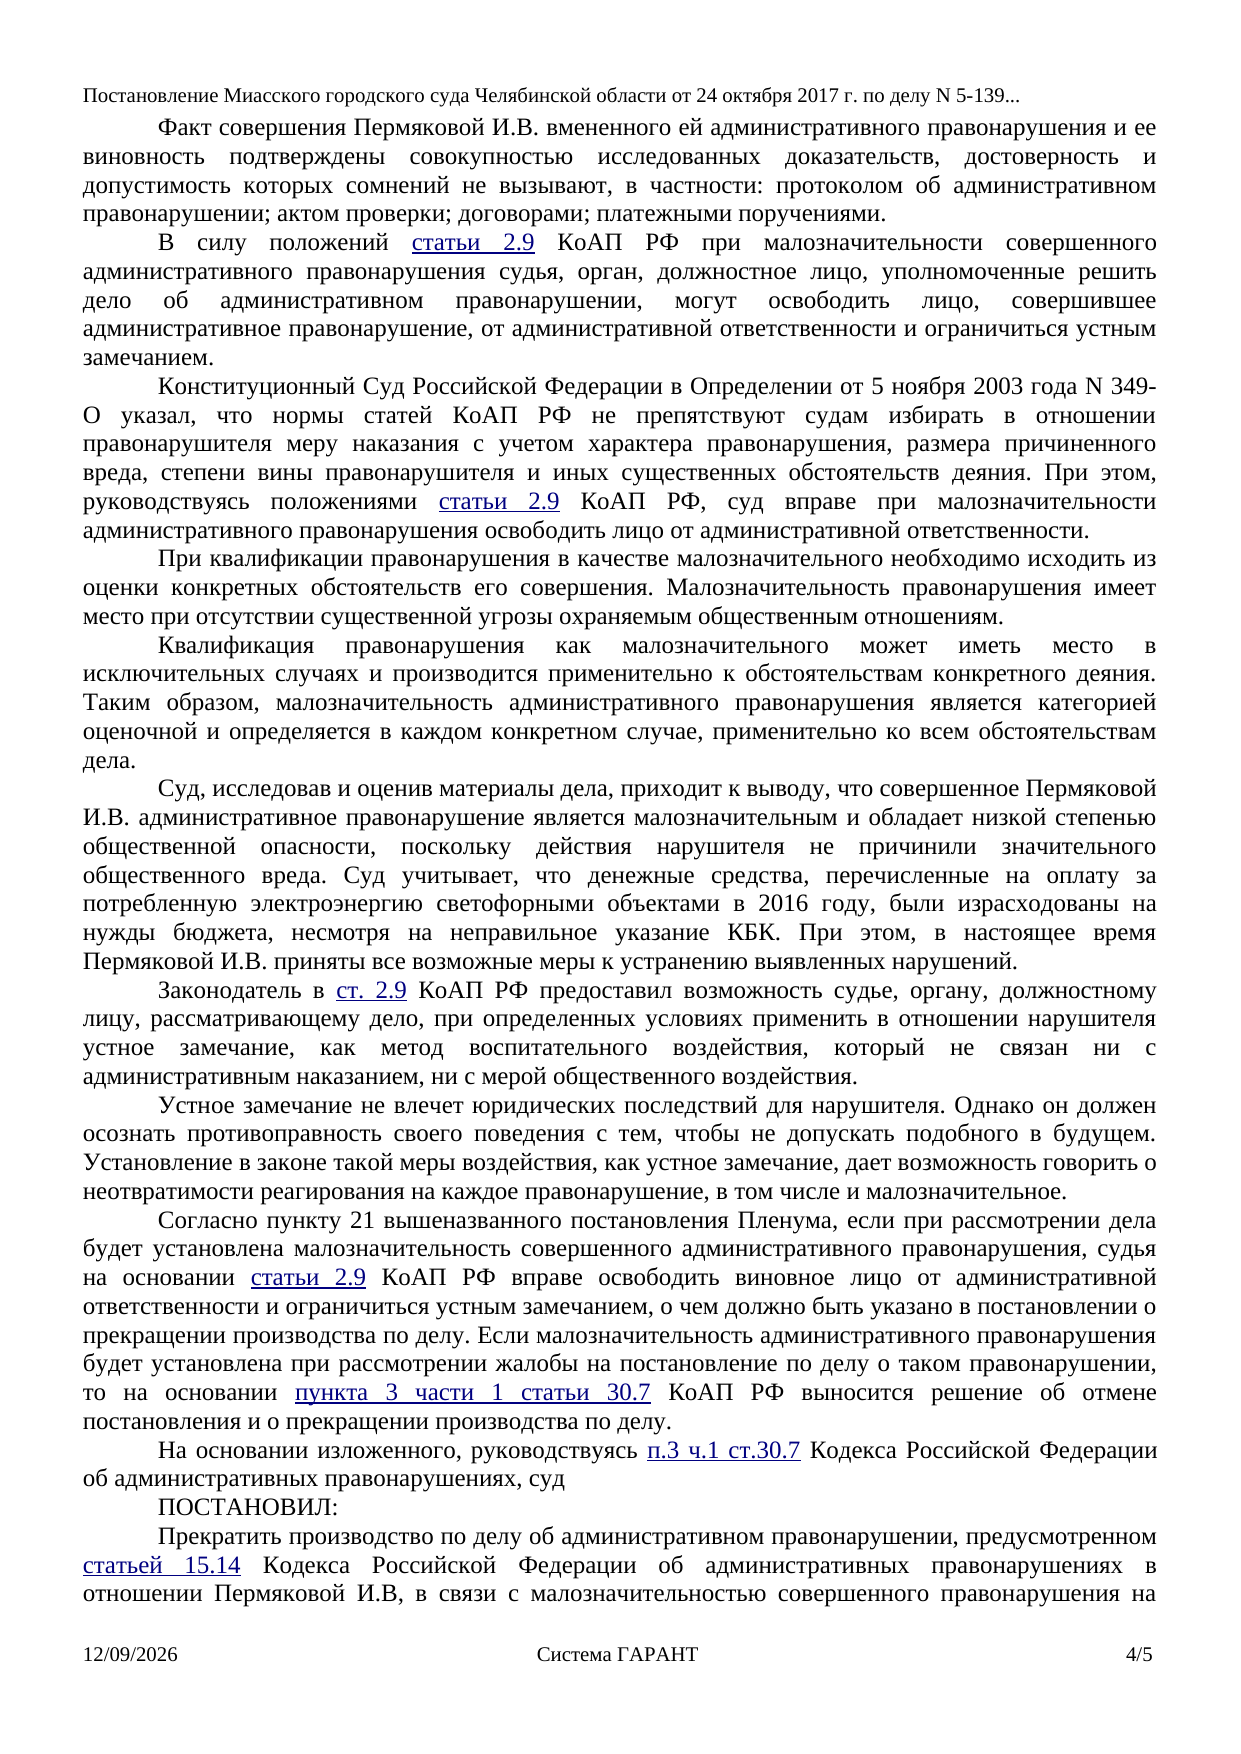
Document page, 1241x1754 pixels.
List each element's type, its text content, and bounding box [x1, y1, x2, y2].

text В силу положений статьи 2.9 КоАП РФ при малозначительности совершенного административного правонарушения судья, орган, должностное лицо, уполномоченные решить дело об административном правонарушении, могут освободить лицо, совершившее административное правонарушение, от административной ответственности и ограничиться устным замечанием. [83, 227, 1157, 371]
text Согласно пункту 21 вышеназванного постановления Пленума, если при рассмотрении дела будет установлена малозначительность совершенного административного правонарушения, судья на основании статьи 2.9 КоАП РФ вправе освободить виновное лицо от административной ответственности и ограничиться устным замечанием, о чем должно быть указано в постановлении о прекращении производства по делу. Если малозначительность административного правонарушения будет установлена при рассмотрении жалобы на постановление по делу о таком правонарушении, то на основании пункта 3 части 1 статьи 30.7 КоАП РФ выносится решение об отмене постановления и о прекращении производства по делу. [83, 1205, 1157, 1435]
text Конституционный Суд Российской Федерации в Определении от 5 ноября 2003 года N 349-О указал, что нормы статей КоАП РФ не препятствуют судам избирать в отношении правонарушителя меру наказания с учетом характера правонарушения, размера причиненного вреда, степени вины правонарушителя и иных существенных обстоятельств деяния. При этом, руководствуясь положениями статьи 2.9 КоАП РФ, суд вправе при малозначительности административного правонарушения освободить лицо от административной ответственности. [83, 371, 1157, 543]
text Устное замечание не влечет юридических последствий для нарушителя. Однако он должен осознать противоправность своего поведения с тем, чтобы не допускать подобного в будущем. Установление в законе такой меры воздействия, как устное замечание, дает возможность говорить о неотвратимости реагирования на каждое правонарушение, в том числе и малозначительное. [83, 1090, 1157, 1205]
text ПОСТАНОВИЛ: [83, 1492, 1157, 1521]
text Законодатель в ст. 2.9 КоАП РФ предоставил возможность судье, органу, должностному лицу, рассматривающему дело, при определенных условиях применить в отношении нарушителя устное замечание, как метод воспитательного воздействия, который не связан ни с административным наказанием, ни с мерой общественного воздействия. [83, 975, 1157, 1090]
text Суд, исследовав и оценив материалы дела, приходит к выводу, что совершенное Пермяковой И.В. административное правонарушение является малозначительным и обладает низкой степенью общественной опасности, поскольку действия нарушителя не причинили значительного общественного вреда. Суд учитывает, что денежные средства, перечисленные на оплату за потребленную электроэнергию светофорными объектами в 2016 году, были израсходованы на нужды бюджета, несмотря на неправильное указание КБК. При этом, в настоящее время Пермяковой И.В. приняты все возможные меры к устранению выявленных нарушений. [83, 773, 1157, 975]
text Прекратить производство по делу об административном правонарушении, предусмотренном статьей 15.14 Кодекса Российской Федерации об административных правонарушениях в отношении Пермяковой И.В, в связи с малозначительностью совершенного правонарушения на [83, 1521, 1157, 1607]
text Факт совершения Пермяковой И.В. вмененного ей административного правонарушения и ее виновность подтверждены совокупностью исследованных доказательств, достоверность и допустимость которых сомнений не вызывают, в частности: протоколом об административном правонарушении; актом проверки; договорами; платежными поручениями. [83, 112, 1157, 227]
text При квалификации правонарушения в качестве малозначительного необходимо исходить из оценки конкретных обстоятельств его совершения. Малозначительность правонарушения имеет место при отсутствии существенной угрозы охраняемым общественным отношениям. [83, 543, 1157, 630]
text На основании изложенного, руководствуясь п.3 ч.1 ст.30.7 Кодекса Российской Федерации об административных правонарушениях, суд [83, 1435, 1157, 1492]
text Квалификация правонарушения как малозначительного может иметь место в исключительных случаях и производится применительно к обстоятельствам конкретного деяния. Таким образом, малозначительность административного правонарушения является категорией оценочной и определяется в каждом конкретном случае, применительно ко всем обстоятельствам дела. [83, 630, 1157, 773]
